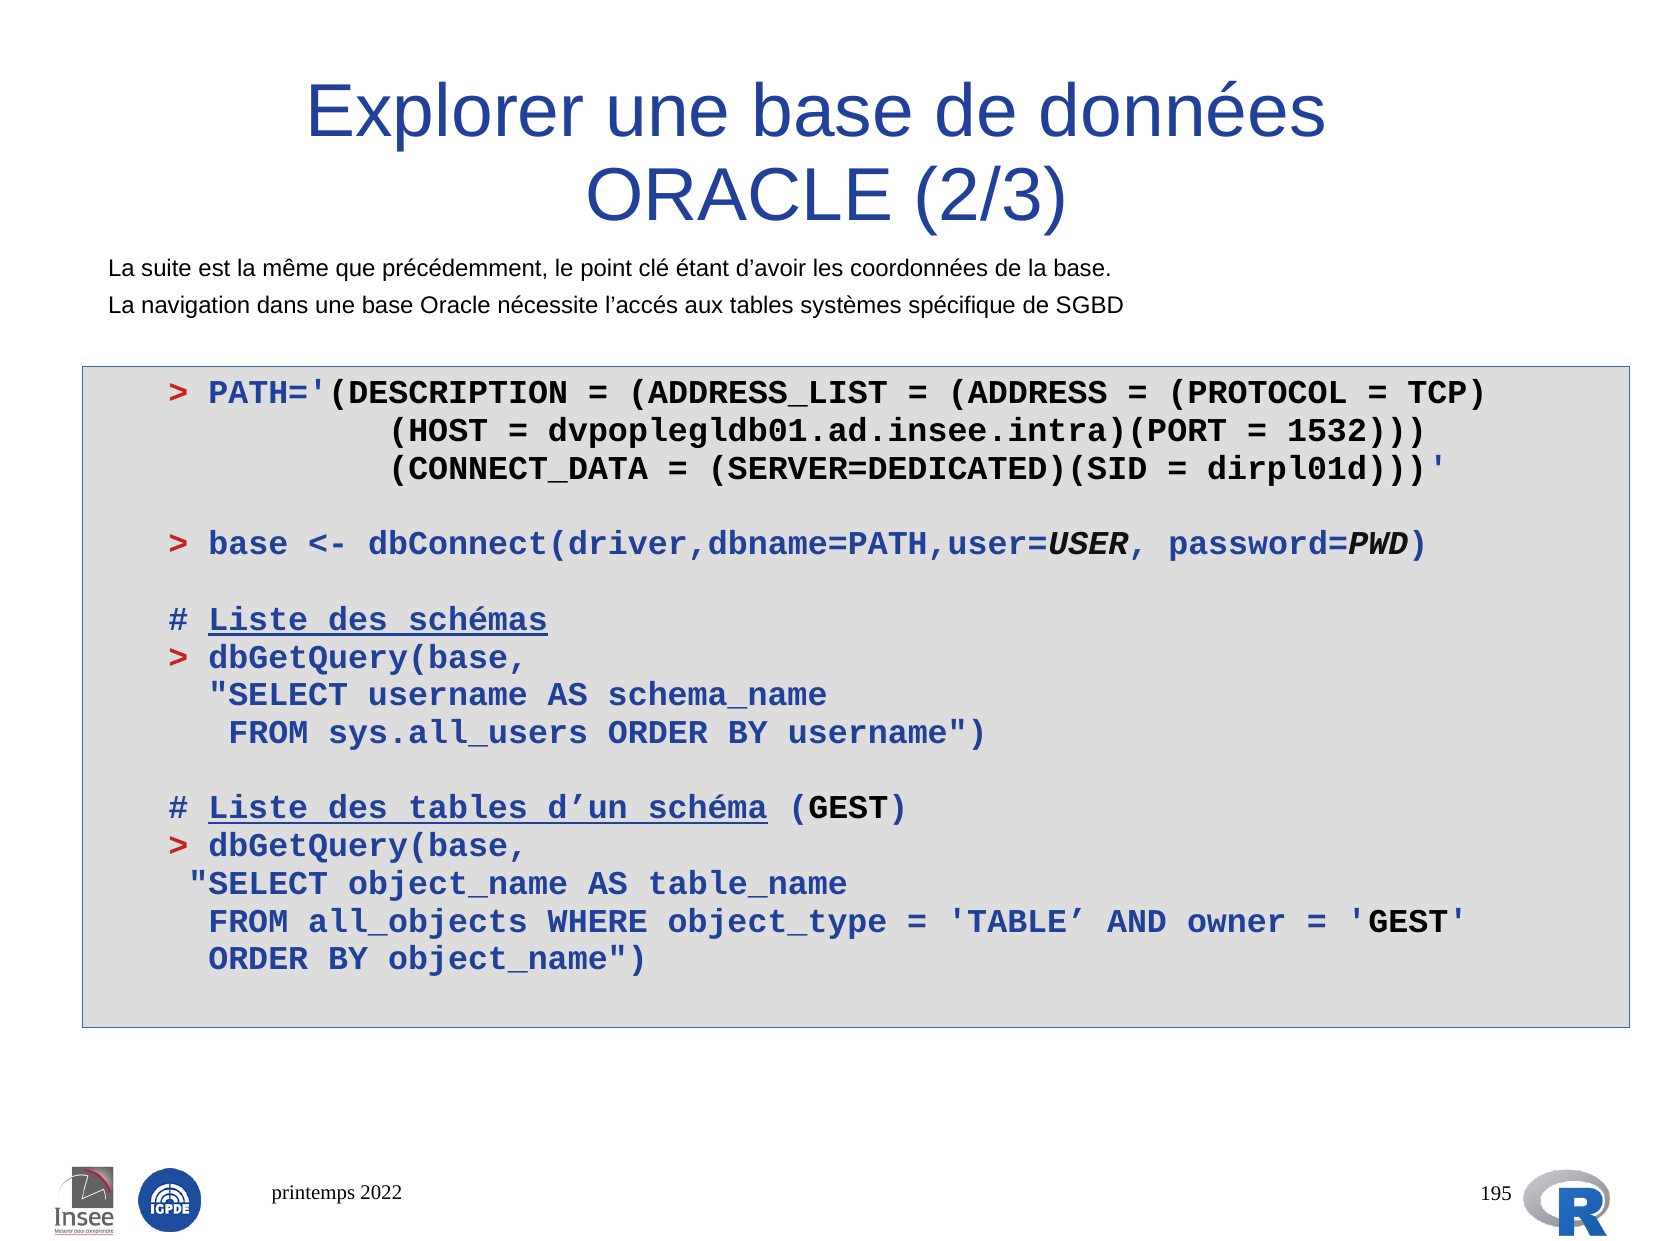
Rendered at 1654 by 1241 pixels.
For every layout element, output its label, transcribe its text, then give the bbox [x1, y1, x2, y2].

picture [138, 1168, 201, 1232]
list La suite est la même que précédemment, le point clé étant d’avoir les coordonnées de la base. La navigation dans une base Oracle nécessite l’accés aux tables systèmes spécifique de SGBD [82, 254, 1571, 319]
title Explorer une base de données ORACLE (2/3) [82, 49, 1571, 254]
picture [47, 1163, 120, 1236]
text_box > PATH='(DESCRIPTION = (ADDRESS_LIST = (ADDRESS = (PROTOCOL = TCP) (HOST = dvpoplegldb01.ad.insee.intra)(PORT = 1532))) (CONNECT_DATA = (SERVER=DEDICATED)(SID = dirpl01d)))' > base <- dbConnect(driver,dbname=PATH,user=USER, password=PWD) # Liste des schémas > dbGetQuery(base, "SELECT username AS schema_name FROM sys.all_users ORDER BY username") # Liste des tables d’un schéma (GEST) > dbGetQuery(base, "SELECT object_name AS table_name FROM all_objects WHERE object_type = 'TABLE’ AND owner = 'GEST' ORDER BY object_name") [82, 366, 1630, 1028]
picture [1523, 1169, 1610, 1236]
